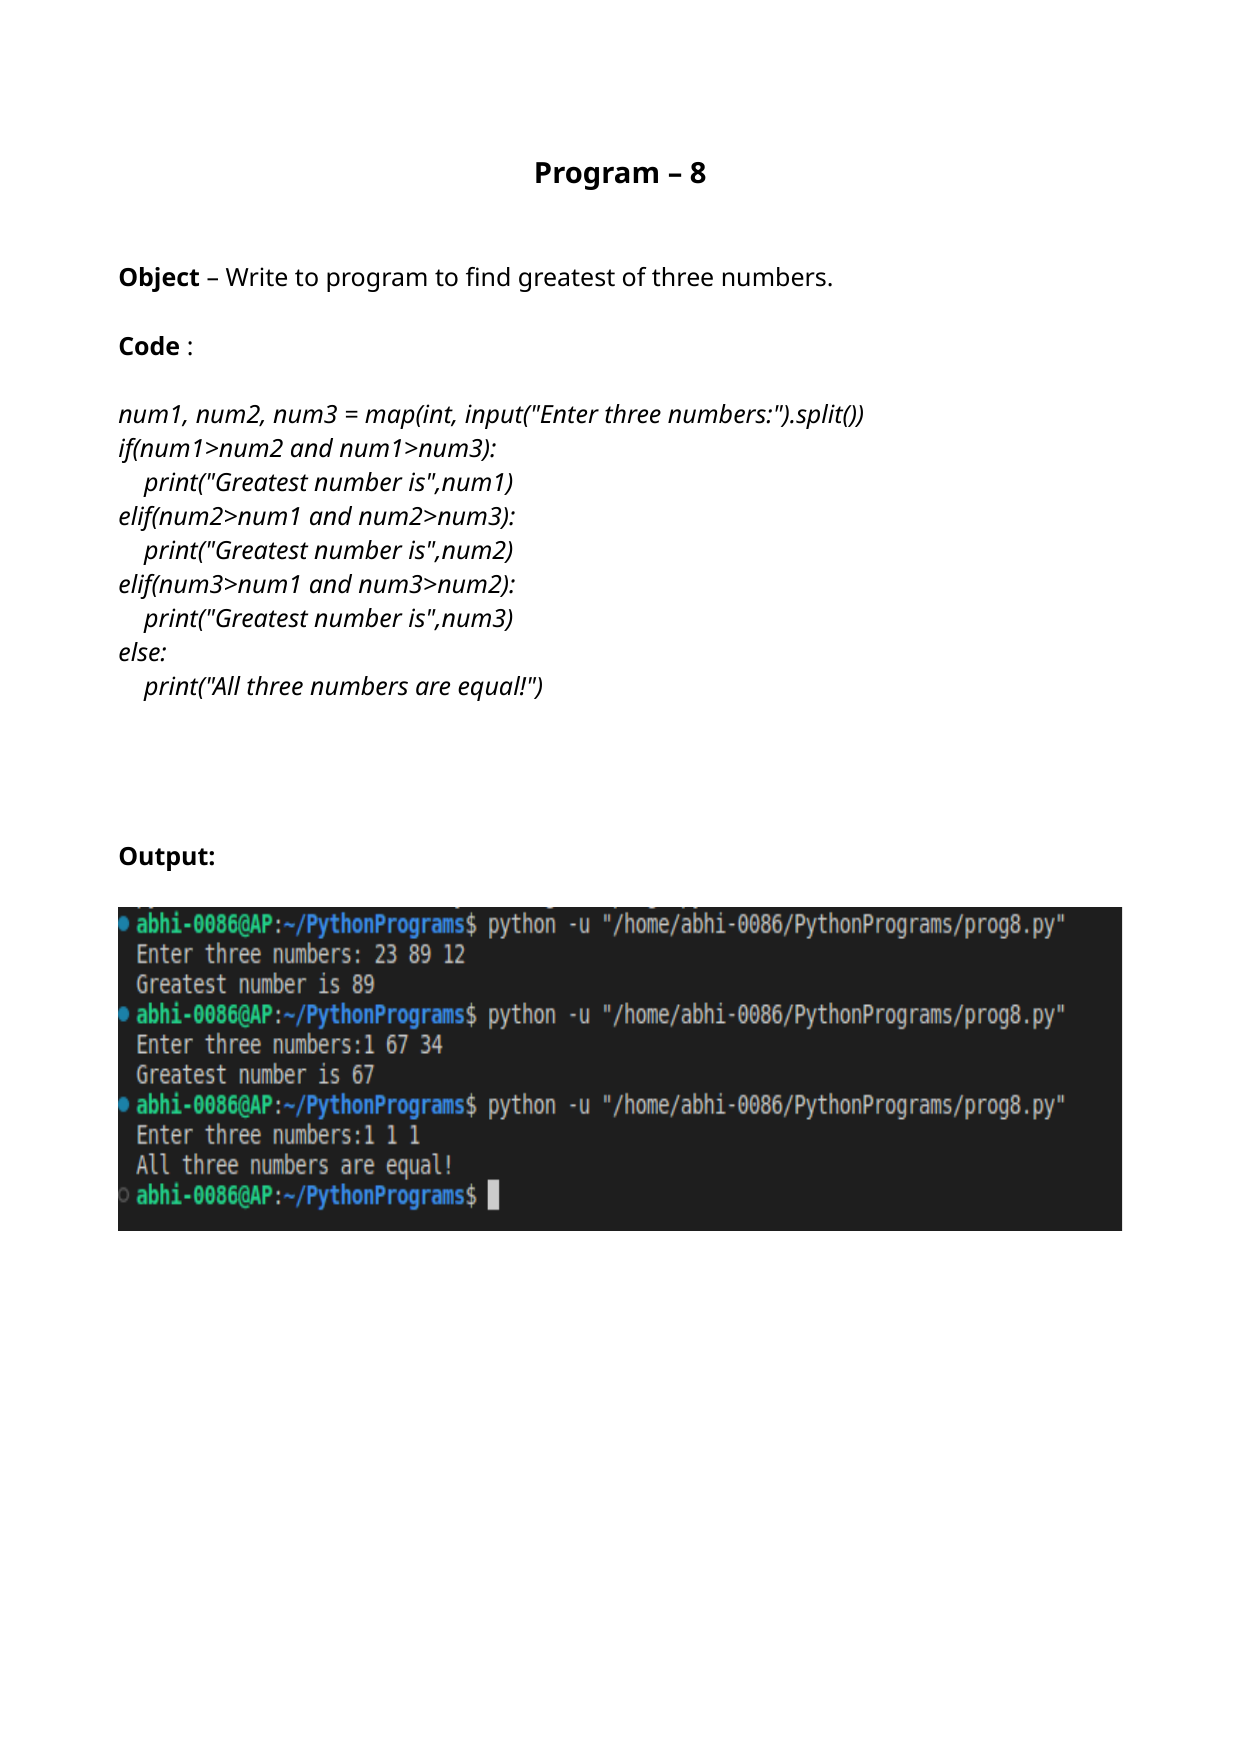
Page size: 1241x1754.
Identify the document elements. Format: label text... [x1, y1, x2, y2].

text elif(num2>num1 and num2>num3): [118, 498, 1122, 532]
text print("Greatest number is",num2) [118, 532, 1122, 567]
text else: [118, 635, 1122, 669]
text Object – Write to program to find greatest of three numbers. [118, 260, 1122, 294]
text if(num1>num2 and num1>num3): [118, 430, 1122, 464]
text Code : [118, 328, 1122, 362]
picture [118, 907, 1123, 1231]
text Program – 8 [118, 152, 1122, 192]
text num1, num2, num3 = map(int, input("Enter three numbers:").split()) [118, 396, 1122, 430]
text Output: [118, 839, 1122, 873]
text elif(num3>num1 and num3>num2): [118, 567, 1122, 601]
text print("Greatest number is",num3) [118, 601, 1122, 635]
text print("Greatest number is",num1) [118, 464, 1122, 498]
text print("All three numbers are equal!") [118, 669, 1122, 703]
